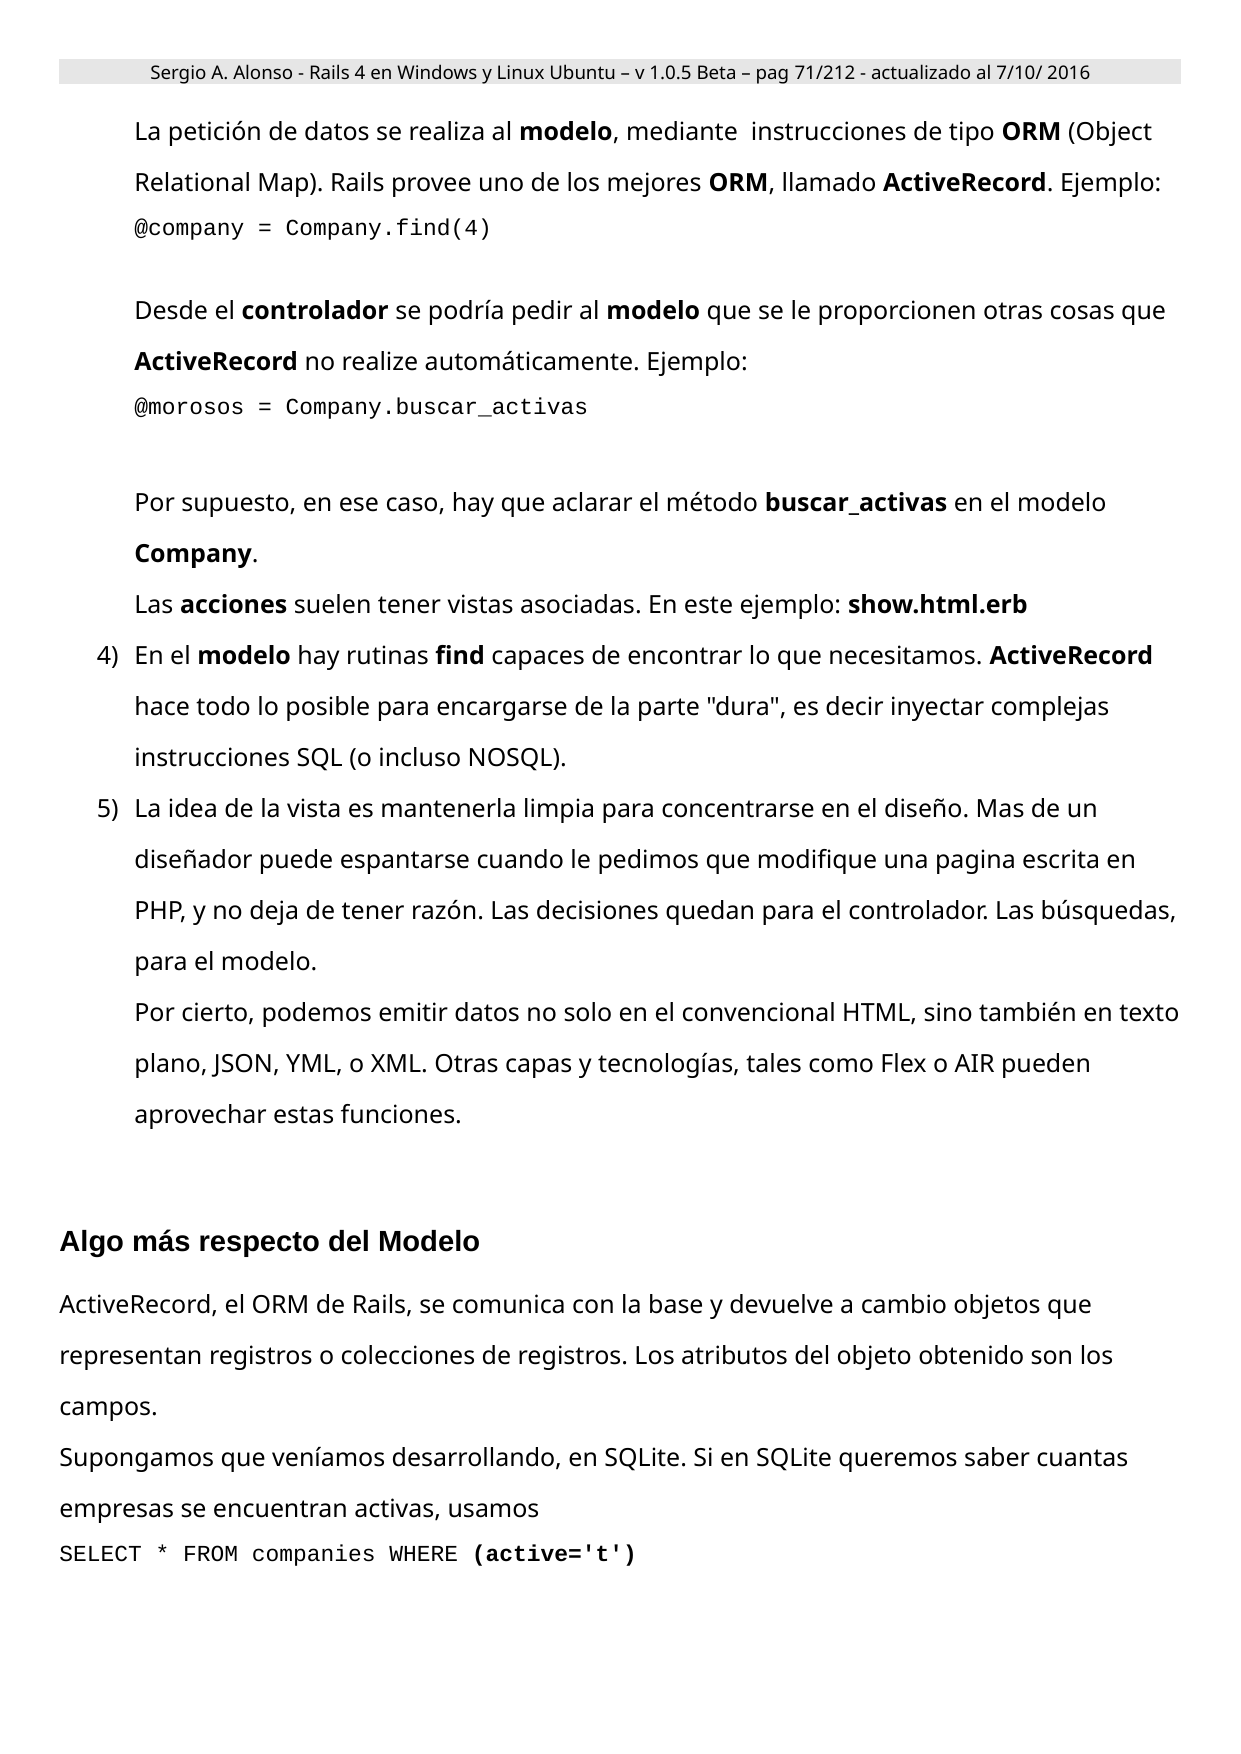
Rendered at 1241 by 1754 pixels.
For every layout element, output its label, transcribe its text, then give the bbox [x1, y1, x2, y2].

list La petición de datos se realiza al modelo, mediante instrucciones de tipo ORM (Object Relational Map). Rails provee uno de los mejores ORM, llamado ActiveRecord. Ejemplo: [97, 114, 1181, 199]
list @morosos = Company.buscar_activas [97, 395, 1181, 421]
text Supongamos que veníamos desarrollando, en SQLite. Si en SQLite queremos saber cuantas empresas se encuentran activas, usamos [59, 1440, 1181, 1525]
list Las acciones suelen tener vistas asociadas. En este ejemplo: show.html.erb [97, 587, 1181, 621]
text SELECT * FROM companies WHERE (active='t') [59, 1542, 1181, 1568]
subtitle Algo más respecto del Modelo [59, 1224, 1181, 1258]
list La idea de la vista es mantenerla limpia para concentrarse en el diseño. Mas de un diseñador puede espantarse cuando le pedimos que modifique una pagina escrita en PHP, y no deja de tener razón. Las decisiones quedan para el controlador. Las búsquedas, para el modelo. [97, 791, 1181, 978]
list En el modelo hay rutinas find capaces de encontrar lo que necesitamos. ActiveRecord hace todo lo posible para encargarse de la parte "dura", es decir inyectar complejas instrucciones SQL (o incluso NOSQL). [97, 638, 1181, 774]
list Por cierto, podemos emitir datos no solo en el convencional HTML, sino también en texto plano, JSON, YML, o XML. Otras capas y tecnologías, tales como Flex o AIR pueden aprovechar estas funciones. [97, 995, 1181, 1131]
text ActiveRecord, el ORM de Rails, se comunica con la base y devuelve a cambio objetos que representan registros o colecciones de registros. Los atributos del objeto obtenido son los campos. [59, 1287, 1181, 1423]
list @company = Company.find(4) [97, 216, 1181, 242]
list Desde el controlador se podría pedir al modelo que se le proporcionen otras cosas que ActiveRecord no realize automáticamente. Ejemplo: [97, 293, 1181, 378]
list Por supuesto, en ese caso, hay que aclarar el método buscar_activas en el modelo Company. [97, 484, 1181, 570]
